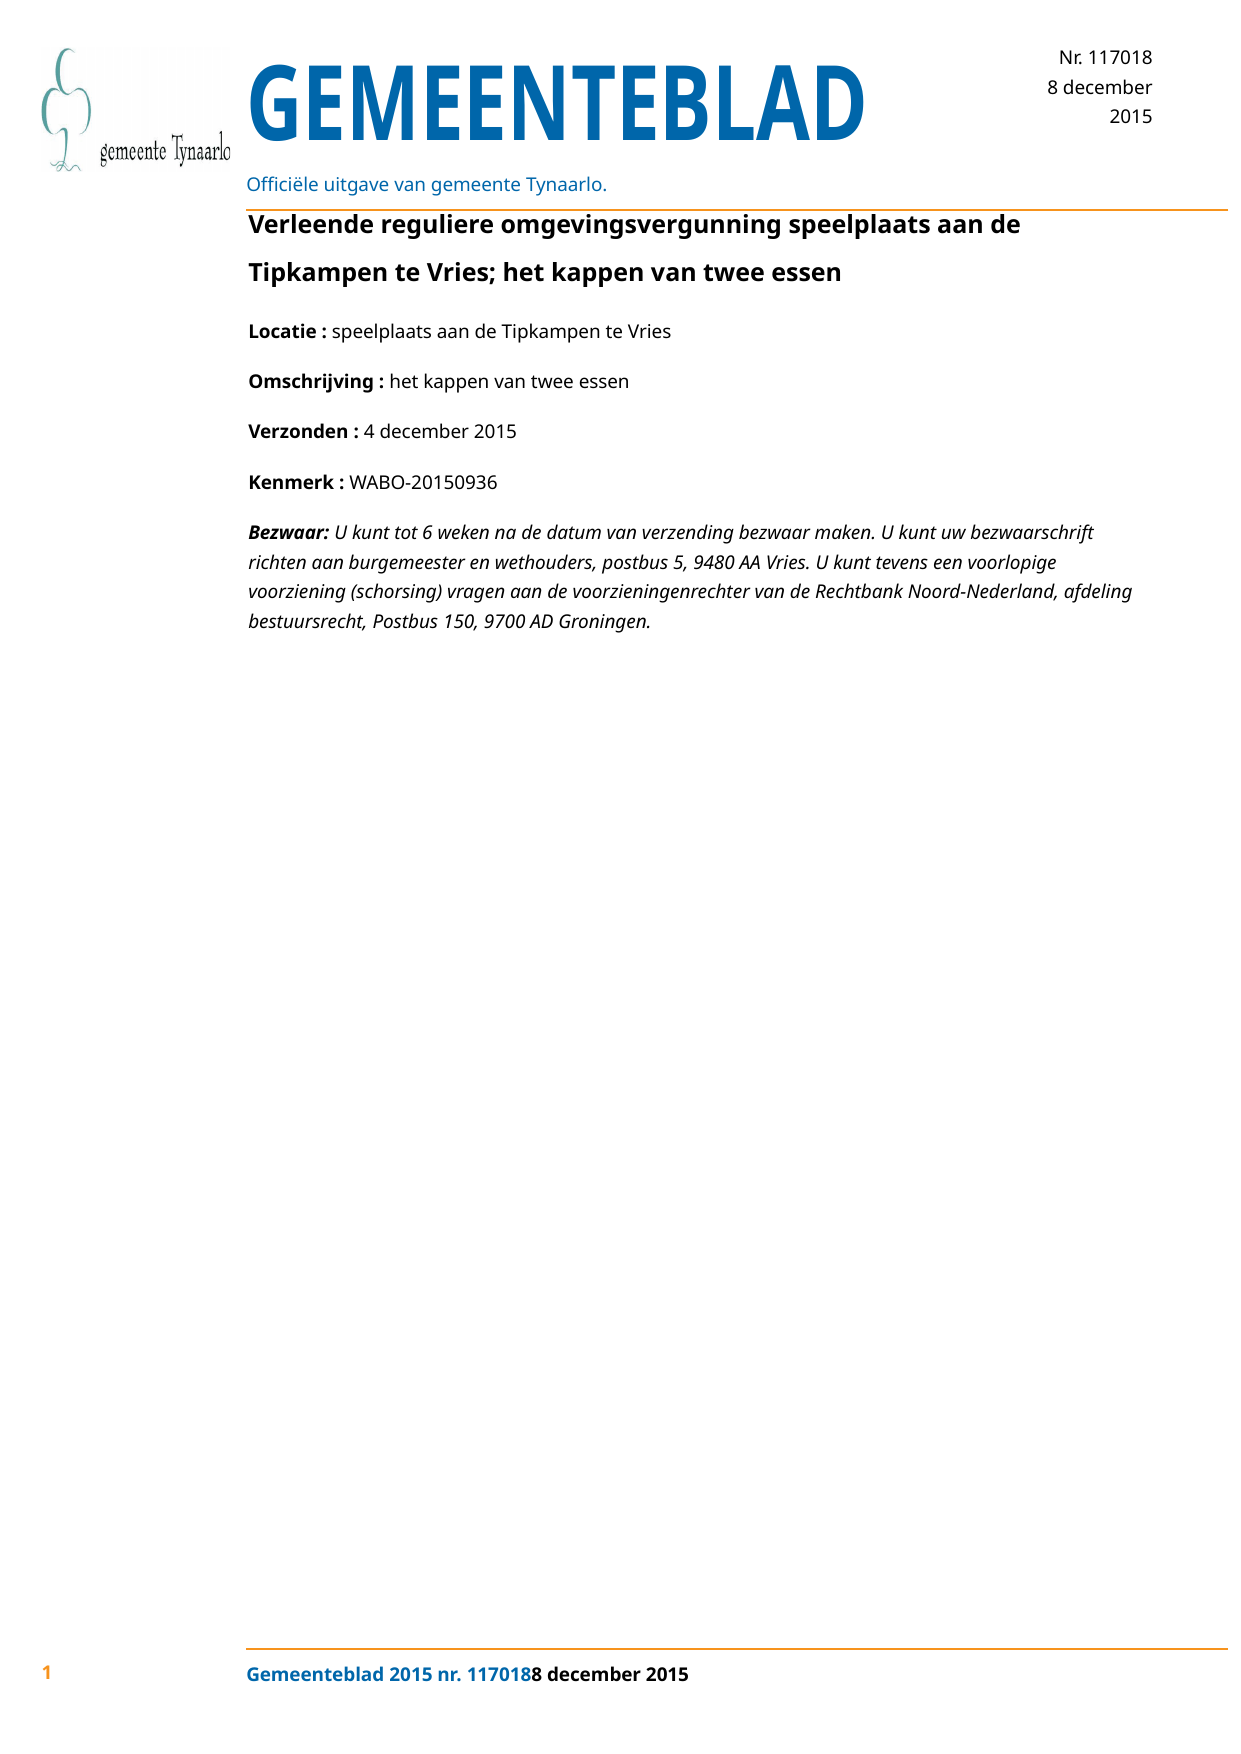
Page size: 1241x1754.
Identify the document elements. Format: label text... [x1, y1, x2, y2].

text Kenmerk : WABO-20150936 [248, 469, 1152, 495]
text Verleende reguliere omgevingsvergunning speelplaats aan de Tipkampen te Vries; het kappen van twee essen [248, 211, 1152, 288]
picture [41, 47, 231, 172]
text Locatie : speelplaats aan de Tipkampen te Vries [248, 318, 1152, 344]
text Bezwaar: U kunt tot 6 weken na de datum van verzending bezwaar maken. U kunt uw bezwaarschrift richten aan burgemeester en wethouders, postbus 5, 9480 AA Vries. U kunt tevens een voorlopige voorziening (schorsing) vragen aan de voorzieningenrechter van de Rechtbank Noord-Nederland, afdeling bestuursrecht, Postbus 150, 9700 AD Groningen. [248, 519, 1152, 634]
text Verzonden : 4 december 2015 [248, 419, 1152, 444]
text Omschrijving : het kappen van twee essen [248, 368, 1152, 394]
